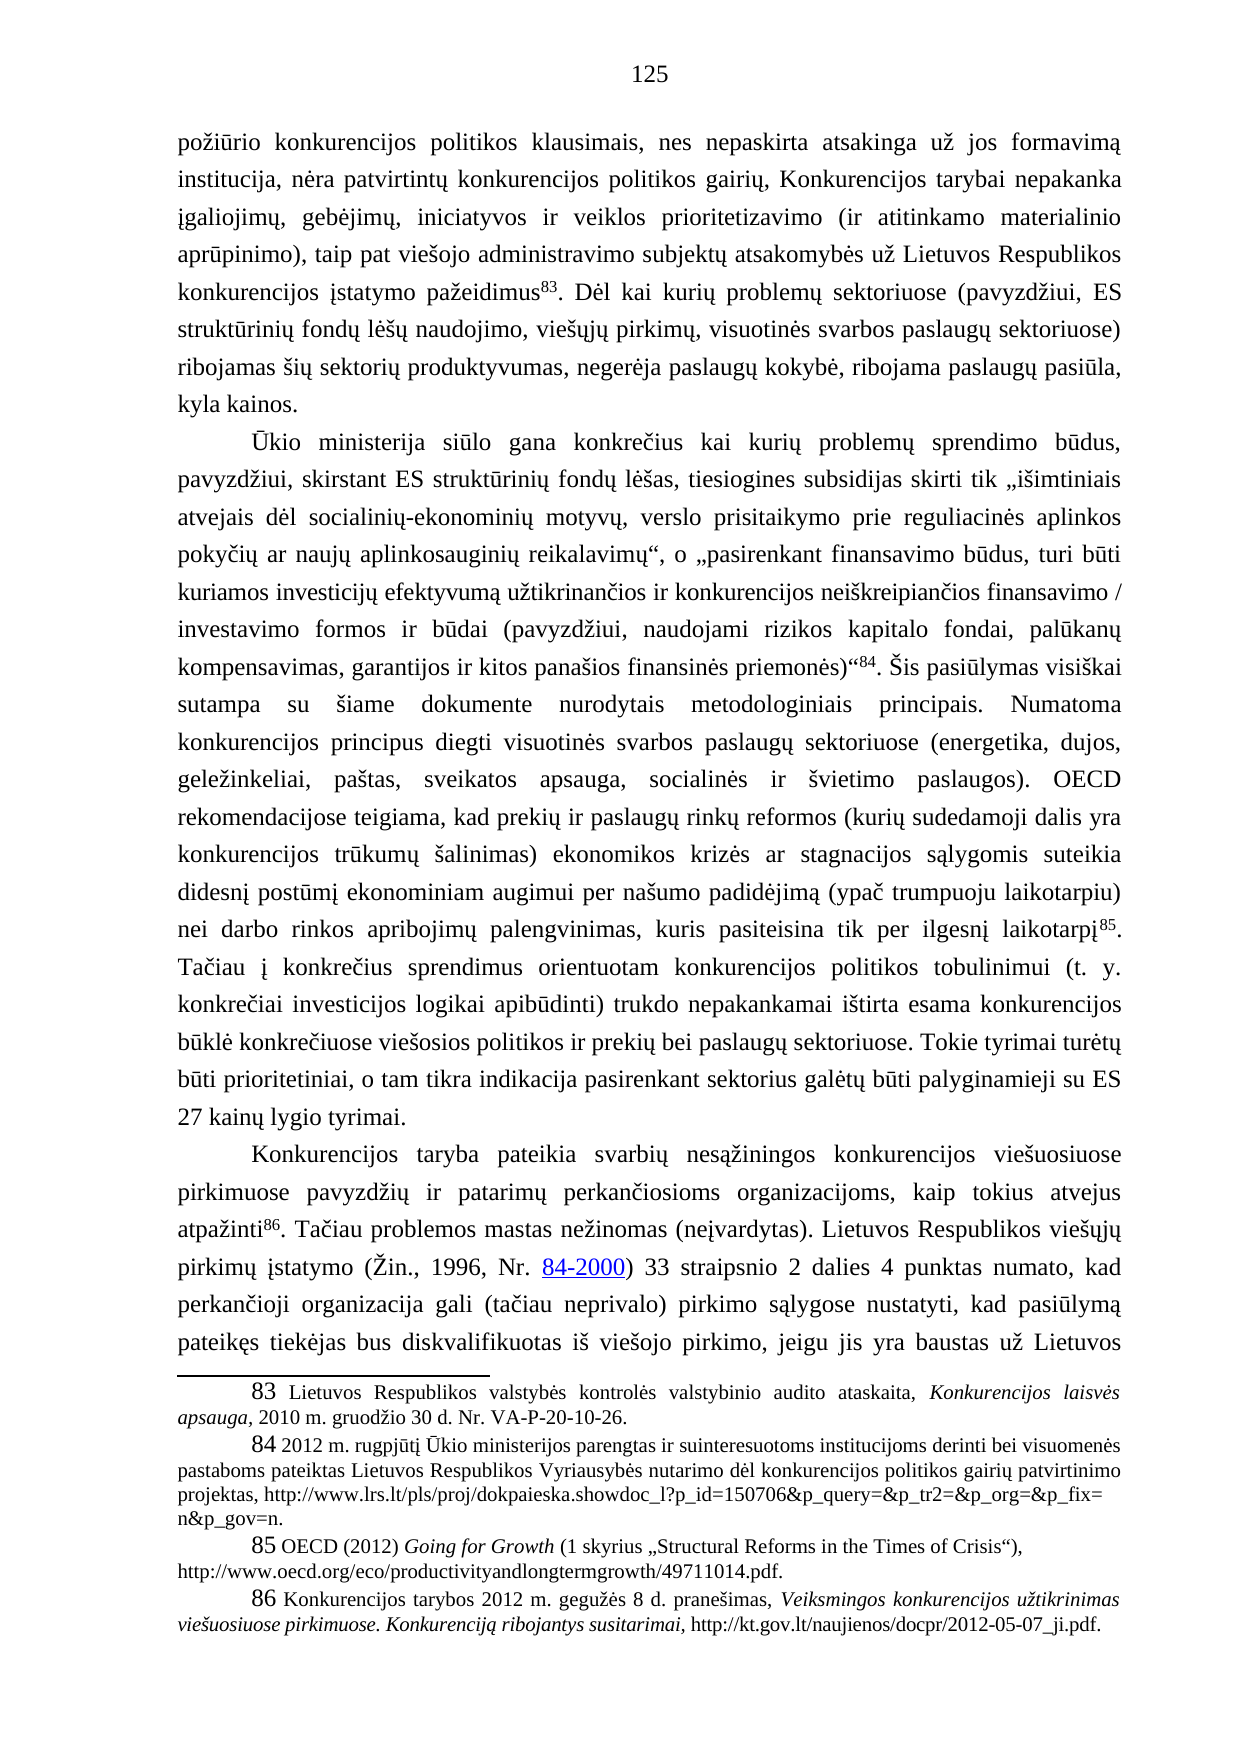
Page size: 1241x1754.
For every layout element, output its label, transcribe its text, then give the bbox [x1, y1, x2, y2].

text Konkurencijos tarybos 2012 m. gegužės 8 d. pranešimas, Veiksmingos konkurencijos užtikrinimas viešuosiuose pirkimuose. Konkurenciją ribojantys susitarimai, http://kt.gov.lt/naujienos/docpr/2012-05-07_ji.pdf. [177, 1583, 1122, 1636]
text požiūrio konkurencijos politikos klausimais, nes nepaskirta atsakinga už jos formavimą institucija, nėra patvirtintų konkurencijos politikos gairių, Konkurencijos tarybai nepakanka įgaliojimų, gebėjimų, iniciatyvos ir veiklos prioritetizavimo (ir atitinkamo materialinio aprūpinimo), taip pat viešojo administravimo subjektų atsakomybės už Lietuvos Respublikos konkurencijos įstatymo pažeidimus. Dėl kai kurių problemų sektoriuose (pavyzdžiui, ES struktūrinių fondų lėšų naudojimo, viešųjų pirkimų, visuotinės svarbos paslaugų sektoriuose) ribojamas šių sektorių produktyvumas, negerėja paslaugų kokybė, ribojama paslaugų pasiūla, kyla kainos. [177, 118, 1122, 418]
text Lietuvos Respublikos valstybės kontrolės valstybinio audito ataskaita, Konkurencijos laisvės apsauga, 2010 m. gruodžio 30 d. Nr. VA-P-20-10-26. [177, 1376, 1122, 1429]
text 2012 m. rugpjūtį Ūkio ministerijos parengtas ir suinteresuotoms institucijoms derinti bei visuomenės pastaboms pateiktas Lietuvos Respublikos Vyriausybės nutarimo dėl konkurencijos politikos gairių patvirtinimo projektas, http://www.lrs.lt/pls/proj/dokpaieska.showdoc_l?p_id=150706&p_query=&p_tr2=&p_org=&p_fix= n&p_gov=n. [177, 1429, 1122, 1530]
text Konkurencijos taryba pateikia svarbių nesąžiningos konkurencijos viešuosiuose pirkimuose pavyzdžių ir patarimų perkančiosioms organizacijoms, kaip tokius atvejus atpažinti. Tačiau problemos mastas nežinomas (neįvardytas). Lietuvos Respublikos viešųjų pirkimų įstatymo (Žin., 1996, Nr. 84-2000) 33 straipsnio 2 dalies 4 punktas numato, kad perkančioji organizacija gali (tačiau neprivalo) pirkimo sąlygose nustatyti, kad pasiūlymą pateikęs tiekėjas bus diskvalifikuotas iš viešojo pirkimo, jeigu jis yra baustas už Lietuvos [177, 1131, 1122, 1356]
text Ūkio ministerija siūlo gana konkrečius kai kurių problemų sprendimo būdus, pavyzdžiui, skirstant ES struktūrinių fondų lėšas, tiesiogines subsidijas skirti tik „išimtiniais atvejais dėl socialinių-ekonominių motyvų, verslo prisitaikymo prie reguliacinės aplinkos pokyčių ar naujų aplinkosauginių reikalavimų“, o „pasirenkant finansavimo būdus, turi būti kuriamos investicijų efektyvumą užtikrinančios ir konkurencijos neiškreipiančios finansavimo / investavimo formos ir būdai (pavyzdžiui, naudojami rizikos kapitalo fondai, palūkanų kompensavimas, garantijos ir kitos panašios finansinės priemonės)“. Šis pasiūlymas visiškai sutampa su šiame dokumente nurodytais metodologiniais principais. Numatoma konkurencijos principus diegti visuotinės svarbos paslaugų sektoriuose (energetika, dujos, geležinkeliai, paštas, sveikatos apsauga, socialinės ir švietimo paslaugos). OECD rekomendacijose teigiama, kad prekių ir paslaugų rinkų reformos (kurių sudedamoji dalis yra konkurencijos trūkumų šalinimas) ekonomikos krizės ar stagnacijos sąlygomis suteikia didesnį postūmį ekonominiam augimui per našumo padidėjimą (ypač trumpuoju laikotarpiu) nei darbo rinkos apribojimų palengvinimas, kuris pasiteisina tik per ilgesnį laikotarpį. Tačiau į konkrečius sprendimus orientuotam konkurencijos politikos tobulinimui (t. y. konkrečiai investicijos logikai apibūdinti) trukdo nepakankamai ištirta esama konkurencijos būklė konkrečiuose viešosios politikos ir prekių bei paslaugų sektoriuose. Tokie tyrimai turėtų būti prioritetiniai, o tam tikra indikacija pasirenkant sektorius galėtų būti palyginamieji su ES 27 kainų lygio tyrimai. [177, 418, 1122, 1131]
text OECD (2012) Going for Growth (1 skyrius „Structural Reforms in the Times of Crisis“), http://www.oecd.org/eco/productivityandlongtermgrowth/49711014.pdf. [177, 1530, 1122, 1583]
